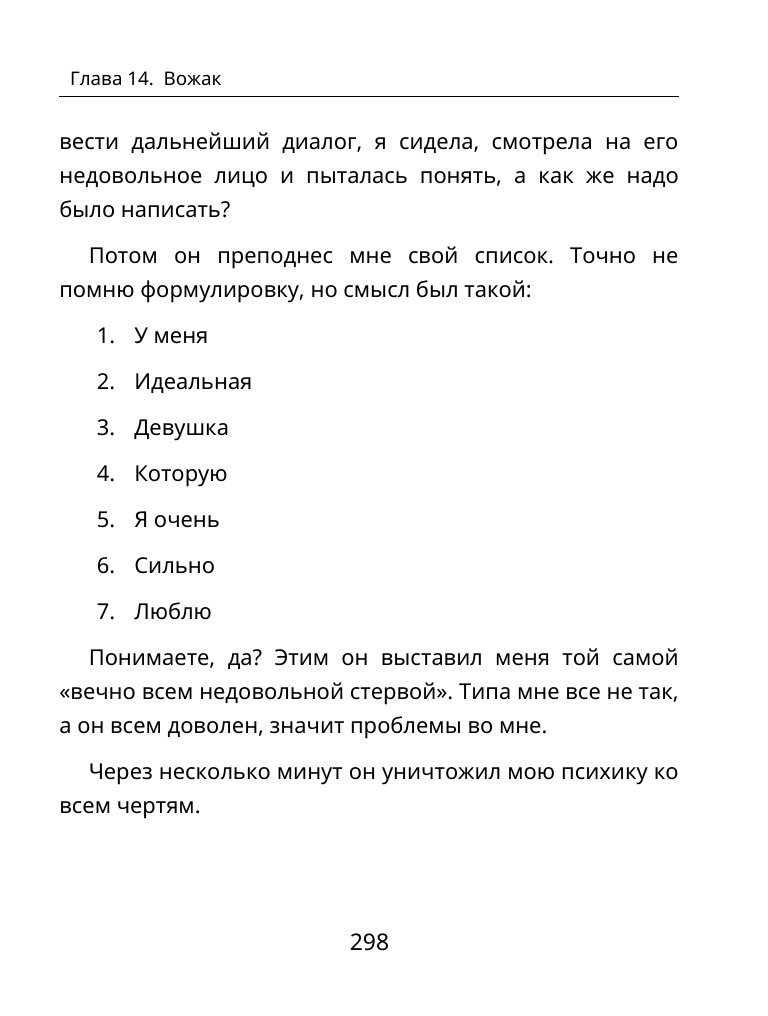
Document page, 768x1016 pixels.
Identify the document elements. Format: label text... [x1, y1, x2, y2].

list Сильно [97, 550, 679, 580]
text Понимаете, да? Этим он выставил меня той самой «вечно всем недовольной стервой». Типа мне все не так, а он всем доволен, значит проблемы во мне. [59, 642, 679, 740]
list Я очень [97, 504, 679, 534]
list Которую [97, 458, 679, 488]
text Через несколько минут он уничтожил мою психику ко всем чертям. [59, 756, 679, 820]
text вести дальнейший диалог, я сидела, смотрела на его недовольное лицо и пыталась понять, а как же надо было написать? [59, 126, 679, 224]
list Идеальная [97, 366, 679, 396]
list Девушка [97, 412, 679, 442]
list Люблю [97, 596, 679, 626]
text Потом он преподнес мне свой список. Точно не помню формулировку, но смысл был такой: [59, 240, 679, 304]
list У меня [97, 320, 679, 350]
